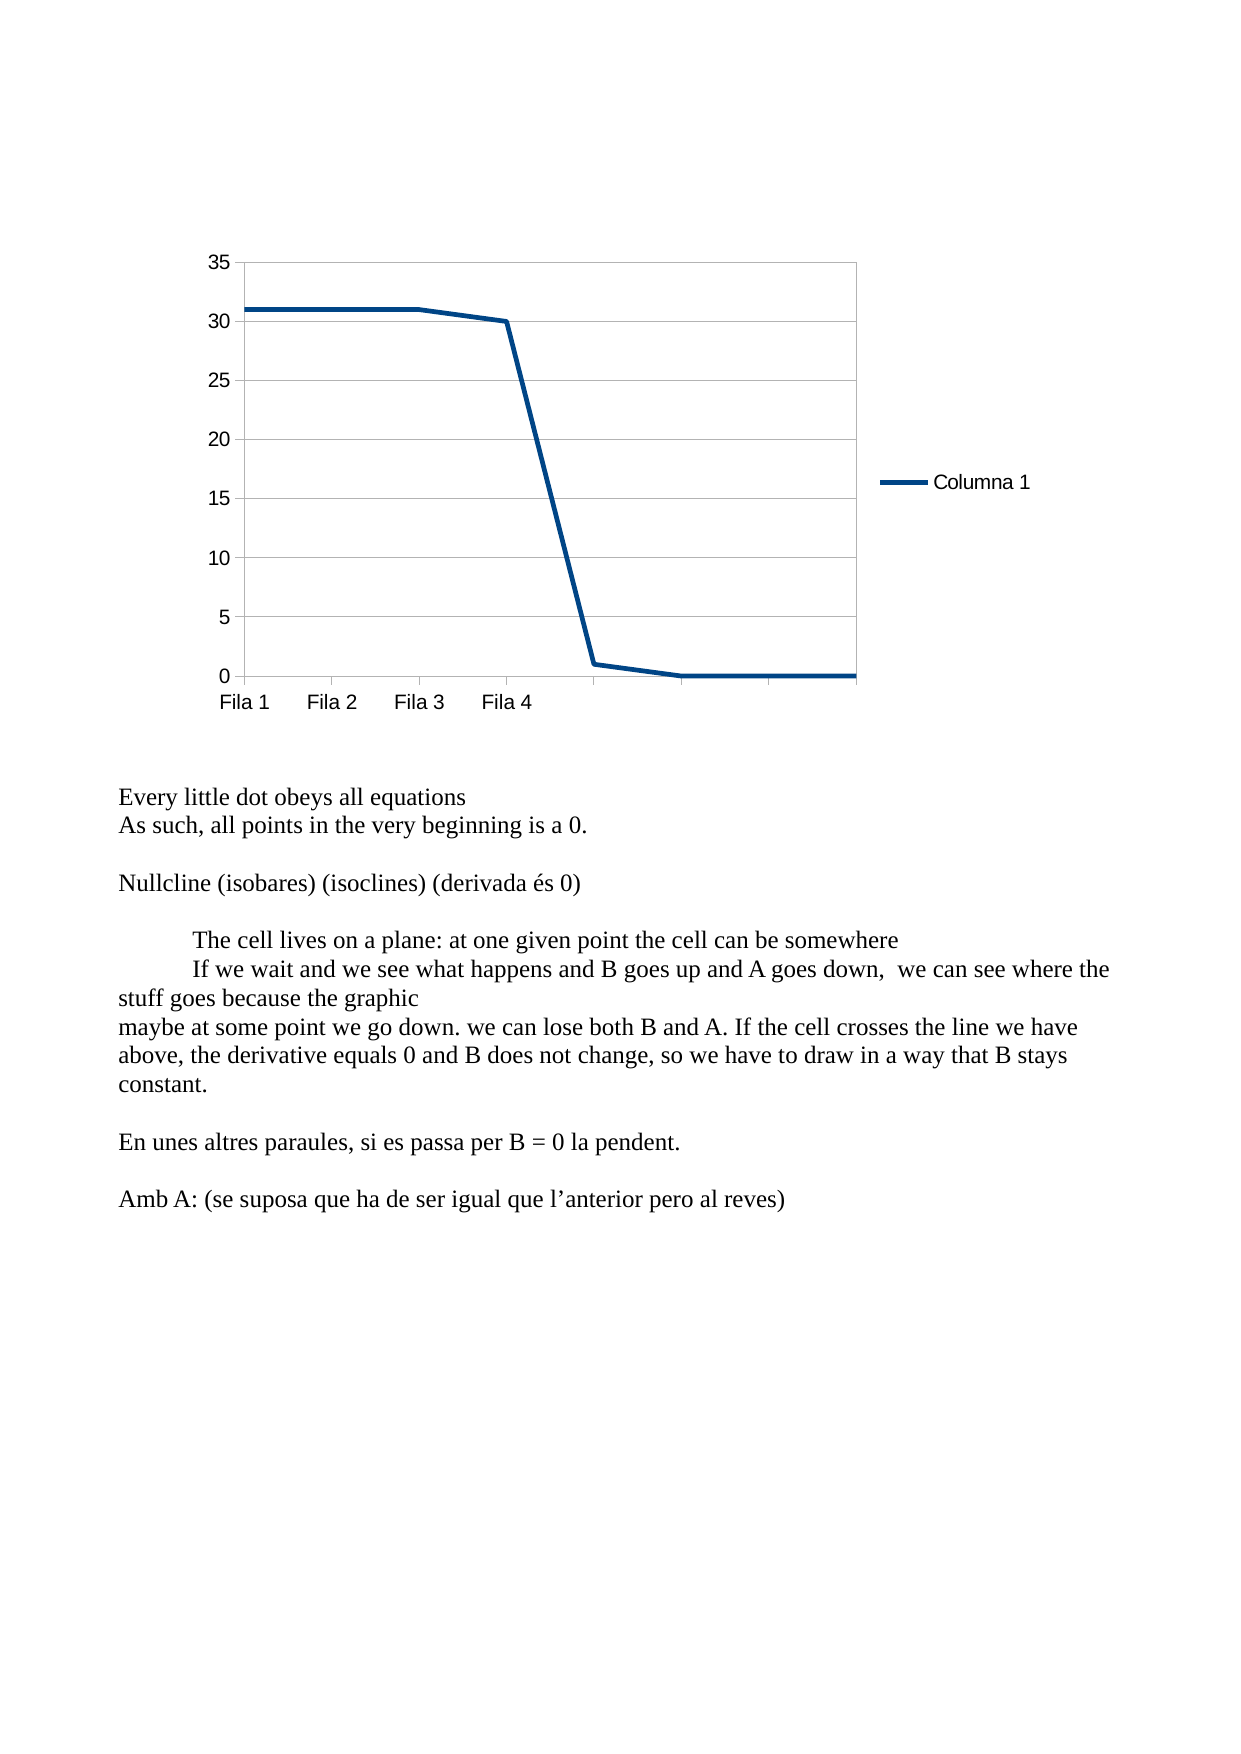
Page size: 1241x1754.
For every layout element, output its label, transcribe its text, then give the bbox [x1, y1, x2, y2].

text maybe at some point we go down. we can lose both B and A. If the cell crosses the line we have above, the derivative equals 0 and B does not change, so we have to draw in a way that B stays constant. [118, 1012, 1122, 1098]
text Amb A: (se suposa que ha de ser igual que l’anterior pero al reves) [118, 1184, 1122, 1213]
text As such, all points in the very beginning is a 0. [118, 810, 1122, 839]
text Every little dot obeys all equations [118, 782, 1122, 810]
text If we wait and we see what happens and B goes up and A goes down, we can see where the stuff goes because the graphic [118, 954, 1122, 1012]
text En unes altres paraules, si es passa per B = 0 la pendent. [118, 1127, 1122, 1155]
text The cell lives on a plane: at one given point the cell can be somewhere [118, 925, 1122, 954]
text Nullcline (isobares) (isoclines) (derivada és 0) [118, 868, 1122, 897]
